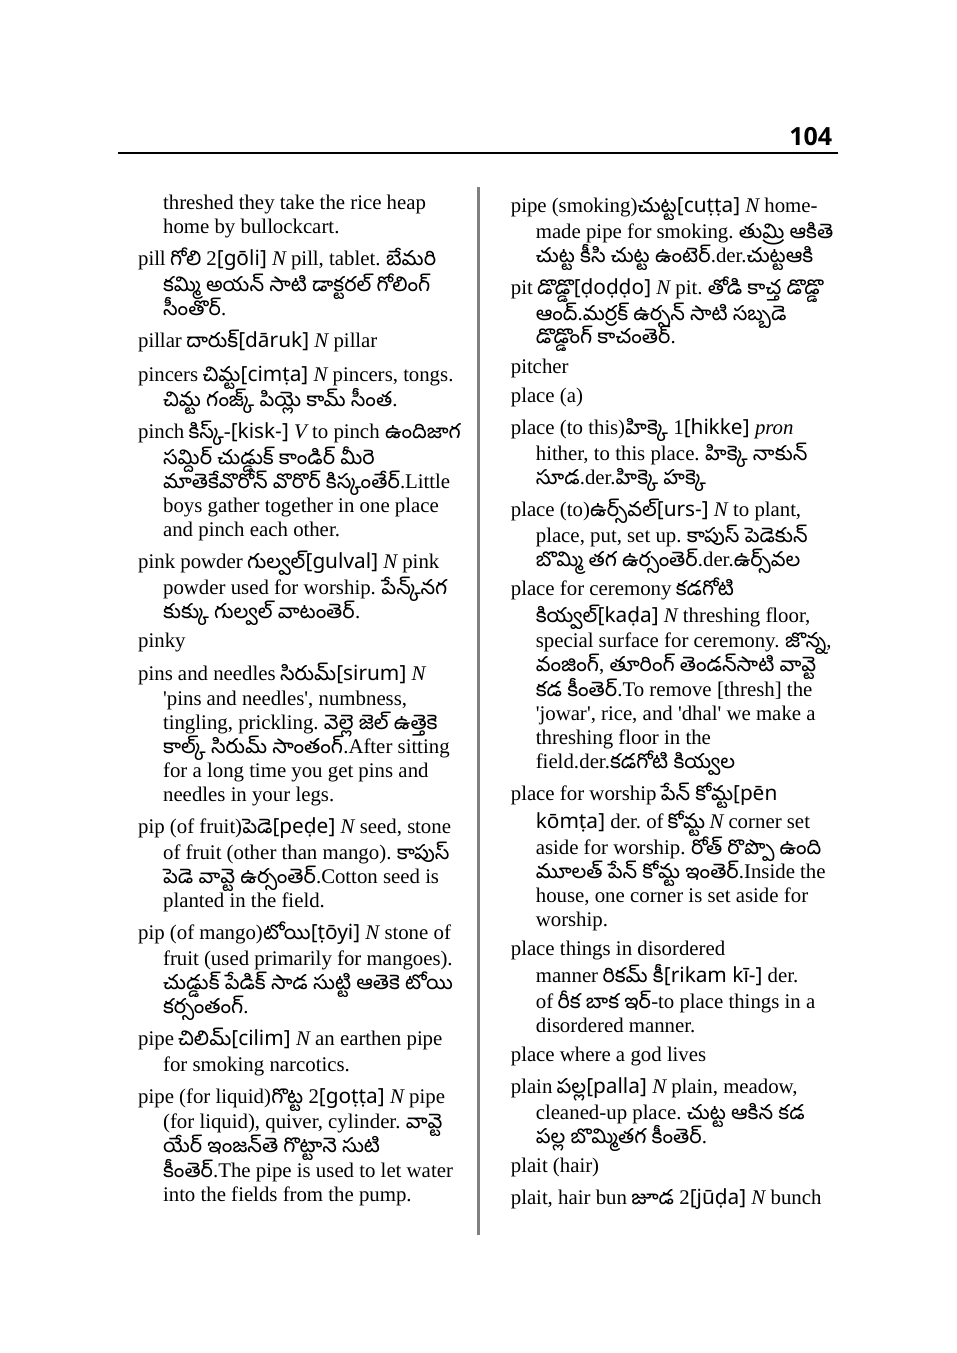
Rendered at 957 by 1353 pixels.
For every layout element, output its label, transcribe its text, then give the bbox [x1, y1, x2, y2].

text place things in disordered mannerరికమ్ కీ[rikam kī-] der. ofరీక బాక ఇర్-to place things in a disordered manner. [492, 933, 837, 1039]
text pins and needlesసిరుమ్[sirum] N 'pins and needles', numbness, tingling, prickling. వెల్లె జెల్ ఉత్తెకె కాల్క్ సిరుమ్ సాంతంగ్.After sitting for a long time you get pins and needles in your legs. [119, 654, 465, 808]
text plainపల్ల[palla] N plain, meadow, cleaned-up place. చుట్ట ఆకిన కడ పల్ల బొమ్మితగ కీంతెర్. [492, 1068, 837, 1150]
text place for ceremonyకడగోటి కియ్వల్[kaḍa] N threshing floor, special surface for ceremony. జొన్న, వంజింగ్, తూరింగ్ తెండన్‌సాటి వావ్టె కడ కీంతెర్.To remove [thresh] the 'jowar', rice, and 'dhal' we make a threshing floor in the field.der.కడగోటి కియ్వల [492, 573, 837, 775]
text pillarదారుక్[dāruk] N pillar [119, 322, 465, 356]
text place for worshipపేన్ కోమ్ట[pēn kōmṭa] der. ofకోమ్టN corner set aside for worship. రోత్ రొప్పొ ఉంది మూలత్ పేన్ కోమ్ట ఇంతెర్.Inside the house, one corner is set aside for worship. [492, 775, 837, 933]
text place where a god lives [492, 1039, 837, 1068]
text pipe (for liquid)గొట్ట 2[goṭṭa] N pipe (for liquid), quiver, cylinder. వావ్టె యేర్ ఇంజన్‌తె గొట్టానె సుటి కీంతెర్.The pipe is used to let water into the fields from the pump. [119, 1078, 465, 1210]
text pinchకిస్క్-[kisk-] V to pinch ఉందిజాగ సమ్దిర్ చుడ్డుక్ కాండిర్ మీరె మాతెకేవొరో‌న్ వొరొర్ కిస్కంతేర్.Little boys gather together in one place and pinch each other. [119, 413, 465, 543]
text place (to)ఉర్స్‌వల్[urs-] N to plant, place, put, set up. కాపుస్ పెడెకున్ బొమ్మి తగ ఉర్సంతెర్.der.ఉర్స్‌వల [492, 491, 837, 573]
text plait, hair bunజూడ 2[jūḍa] N bunch [492, 1179, 837, 1215]
text pitడొడ్డొ[ḍoḍḍo] N pit. తోడి కాచ్త డొడ్డొ ఆంద్.మర్రక్ ఉర్సన్ సాటి సబ్బడె డొడ్డొంగ్ కాచంతెర్. [492, 269, 837, 351]
text place (a) [492, 380, 837, 409]
text plait (hair) [492, 1150, 837, 1179]
text pip (of fruit)పెడె[peḍe] N seed, stone of fruit (other than mango). కాపుస్ పెడె వావ్టె ఉర్సంతెర్.Cotton seed is planted in the field. [119, 808, 465, 914]
text pitcher [492, 351, 837, 380]
text pincersచిమ్ట[cimṭa] N pincers, tongs. చిమ్ట గంజ్క్ పియ్లె కామ్ సీంత. [119, 356, 465, 413]
text pip (of mango)టోయి[ṭōyi] N stone of fruit (used primarily for mangoes). చుడ్డుక్ పేడిక్ సాడ సుట్టి ఆతెకె టోయి కర్సంతంగ్. [119, 914, 465, 1020]
text pipe (smoking)చుట్ట[cuṭṭa] N home-made pipe for smoking. తుమ్రి ఆకితె చుట్ట కీసి చుట్ట ఉంటెర్.der.చుట్టఆకి [492, 188, 837, 269]
text pillగోలి 2[gōli] N pill, tablet. బేమరి కమ్మి అయన్ సాటి డాక్టరల్ గోలింగ్ సీంతొర్. [119, 240, 465, 322]
text pipeచిలిమ్[cilim] N an earthen pipe for smoking narcotics. [119, 1020, 465, 1078]
text threshed they take the rice heap home by bullockcart. [119, 188, 465, 240]
text place (to this)హిక్కె 1[hikke] pron hither, to this place. హిక్కె నాకున్ సూడ.der.హిక్కె హక్కె [492, 409, 837, 491]
text pinky [119, 625, 465, 654]
text pink powderగుల్వల్[gulval] N pink powder used for worship. పేన్క్‌నగ కుక్కు గుల్వల్ వాటంతెర్. [119, 543, 465, 625]
